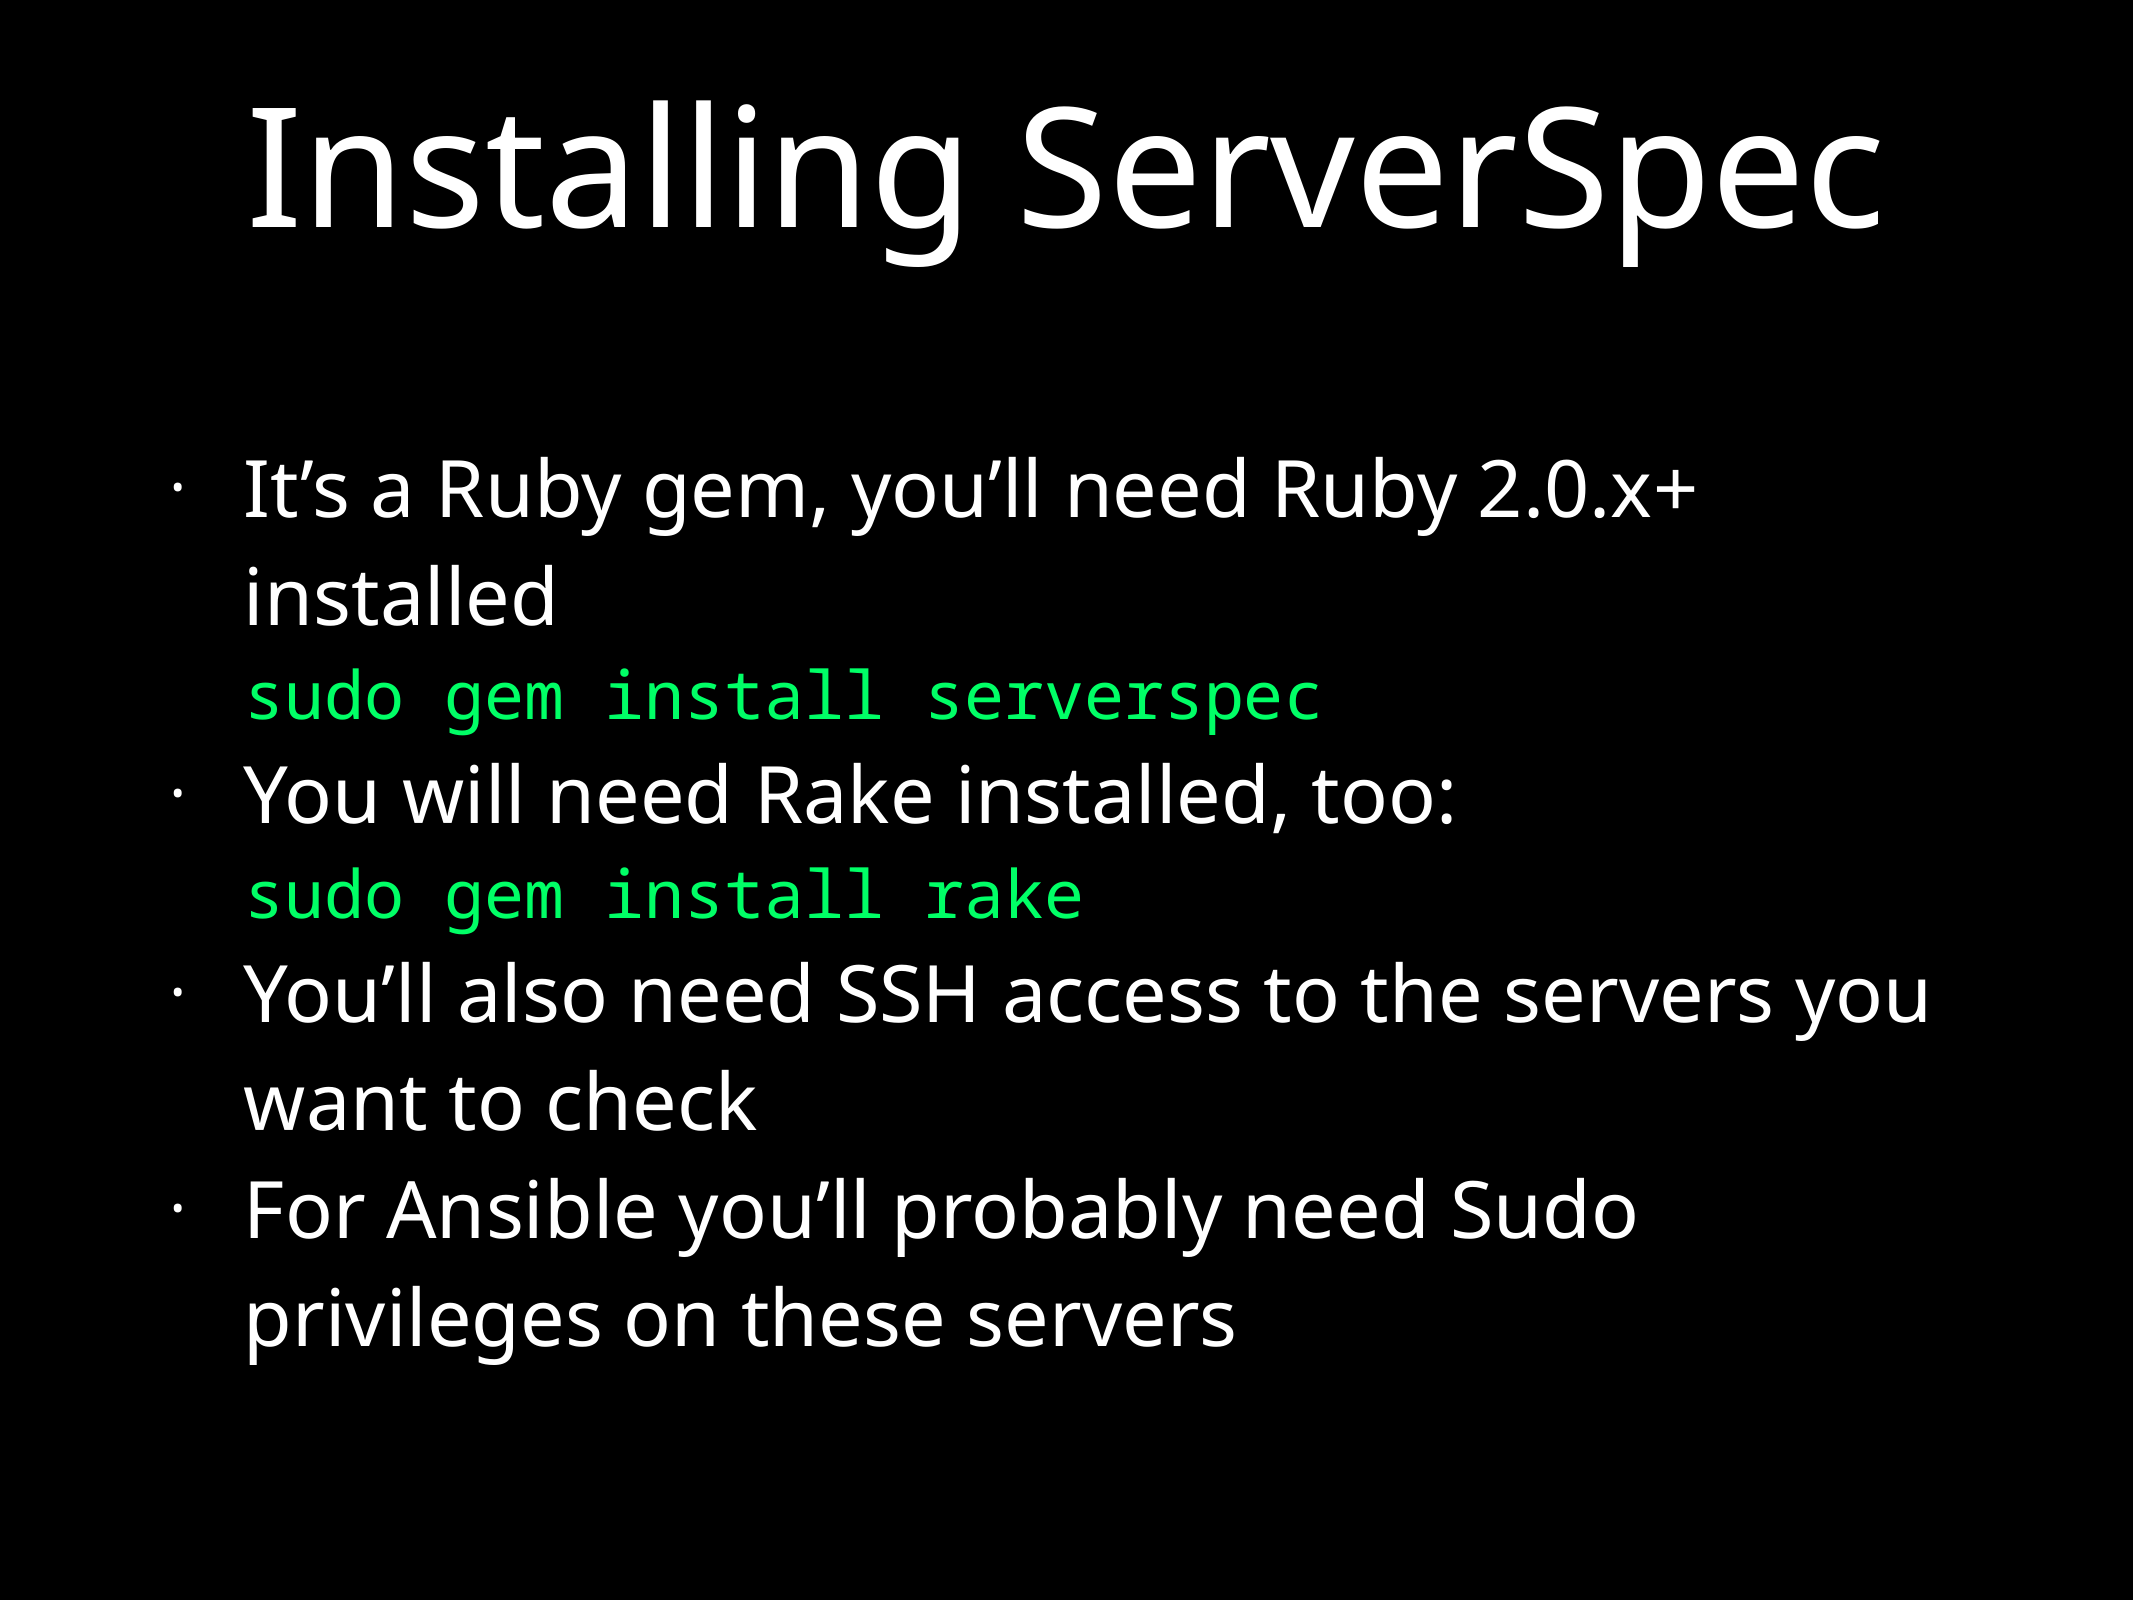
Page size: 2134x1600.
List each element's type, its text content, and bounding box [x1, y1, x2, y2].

text_box Installing ServerSpec [156, 41, 1978, 396]
text_box It’s a Ruby gem, you’ll need Ruby 2.0.x+ installed sudo gem install serverspec You will need Rake installed, too: sudo gem install rake You’ll also need SSH access to the servers you want to check For Ansible you’ll probably need Sudo privileges on these servers [156, 425, 1978, 1457]
